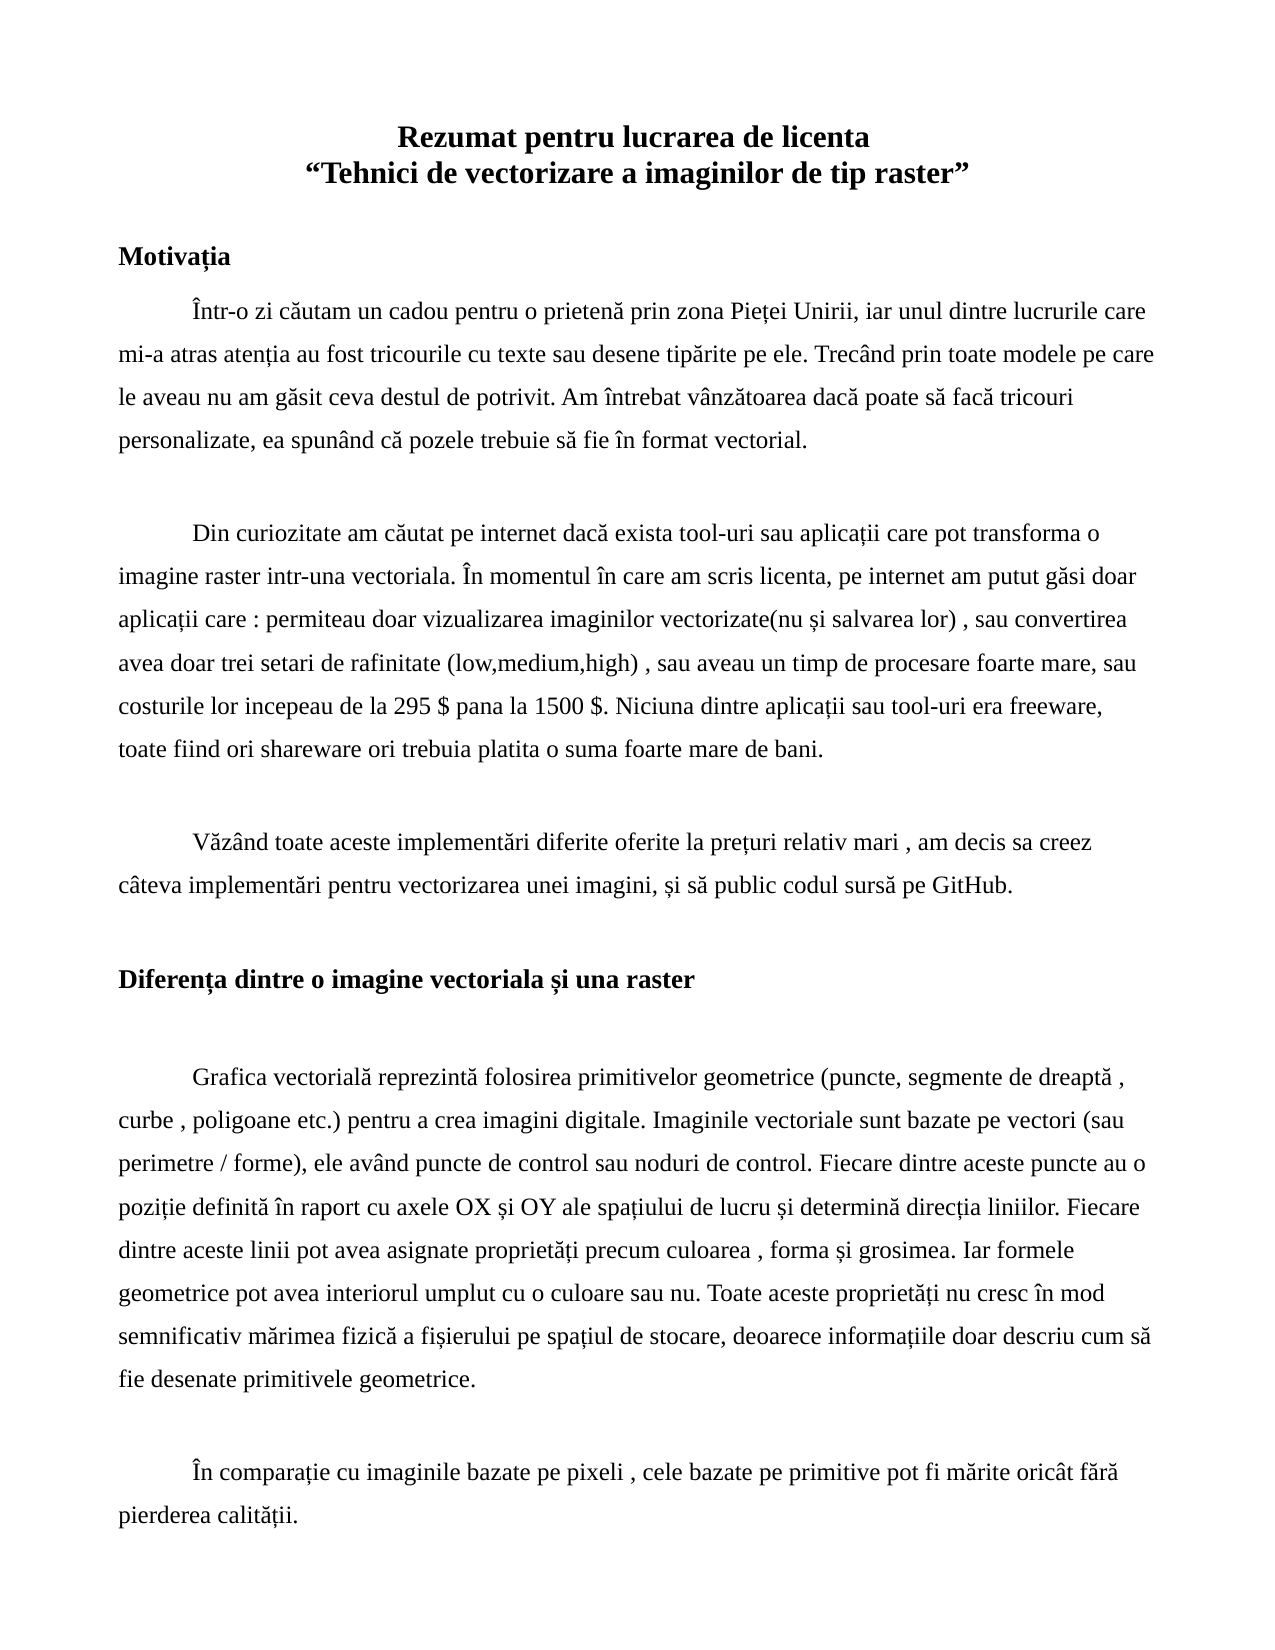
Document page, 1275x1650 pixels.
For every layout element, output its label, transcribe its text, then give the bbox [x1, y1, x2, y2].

text În comparație cu imaginile bazate pe pixeli , cele bazate pe primitive pot fi mărite oricât fără pierderea calității. [118, 1457, 1157, 1529]
list Din curiozitate am căutat pe internet dacă exista tool-uri sau aplicații care pot transforma o imagine raster intr-una vectoriala. În momentul în care am scris licenta, pe internet am putut găsi doar aplicații care : permiteau doar vizualizarea imaginilor vectorizate(nu și salvarea lor) , sau convertirea avea doar trei setari de rafinitate (low,medium,high) , sau aveau un timp de procesare foarte mare, sau costurile lor incepeau de la 295 $ pana la 1500 $. Niciuna dintre aplicații sau tool-uri era freeware, toate fiind ori shareware ori trebuia platita o suma foarte mare de bani. [118, 518, 1157, 763]
list Văzând toate aceste implementări diferite oferite la prețuri relativ mari , am decis sa creez câteva implementări pentru vectorizarea unei imagini, și să public codul sursă pe GitHub. [118, 827, 1157, 899]
subtitle Motivația [118, 239, 1157, 271]
text “Tehnici de vectorizare a imaginilor de tip raster” [118, 154, 1157, 190]
list Într-o zi căutam un cadou pentru o prietenă prin zona Pieței Unirii, iar unul dintre lucrurile care mi-a atras atenția au fost tricourile cu texte sau desene tipărite pe ele. Trecând prin toate modele pe care le aveau nu am găsit ceva destul de potrivit. Am întrebat vânzătoarea dacă poate să facă tricouri personalizate, ea spunând că pozele trebuie să fie în format vectorial. [118, 296, 1157, 454]
subtitle Diferența dintre o imagine vectoriala și una raster [118, 963, 1157, 994]
text Rezumat pentru lucrarea de licenta [118, 118, 1157, 154]
text Grafica vectorială reprezintă folosirea primitivelor geometrice (puncte, segmente de dreaptă , curbe , poligoane etc.) pentru a crea imagini digitale. Imaginile vectoriale sunt bazate pe vectori (sau perimetre / forme), ele având puncte de control sau noduri de control. Fiecare dintre aceste puncte au o poziție definită în raport cu axele OX și OY ale spațiului de lucru și determină direcția liniilor. Fiecare dintre aceste linii pot avea asignate proprietăți precum culoarea , forma și grosimea. Iar formele geometrice pot avea interiorul umplut cu o culoare sau nu. Toate aceste proprietăți nu cresc în mod semnificativ mărimea fizică a fișierului pe spațiul de stocare, deoarece informațiile doar descriu cum să fie desenate primitivele geometrice. [118, 1060, 1157, 1393]
